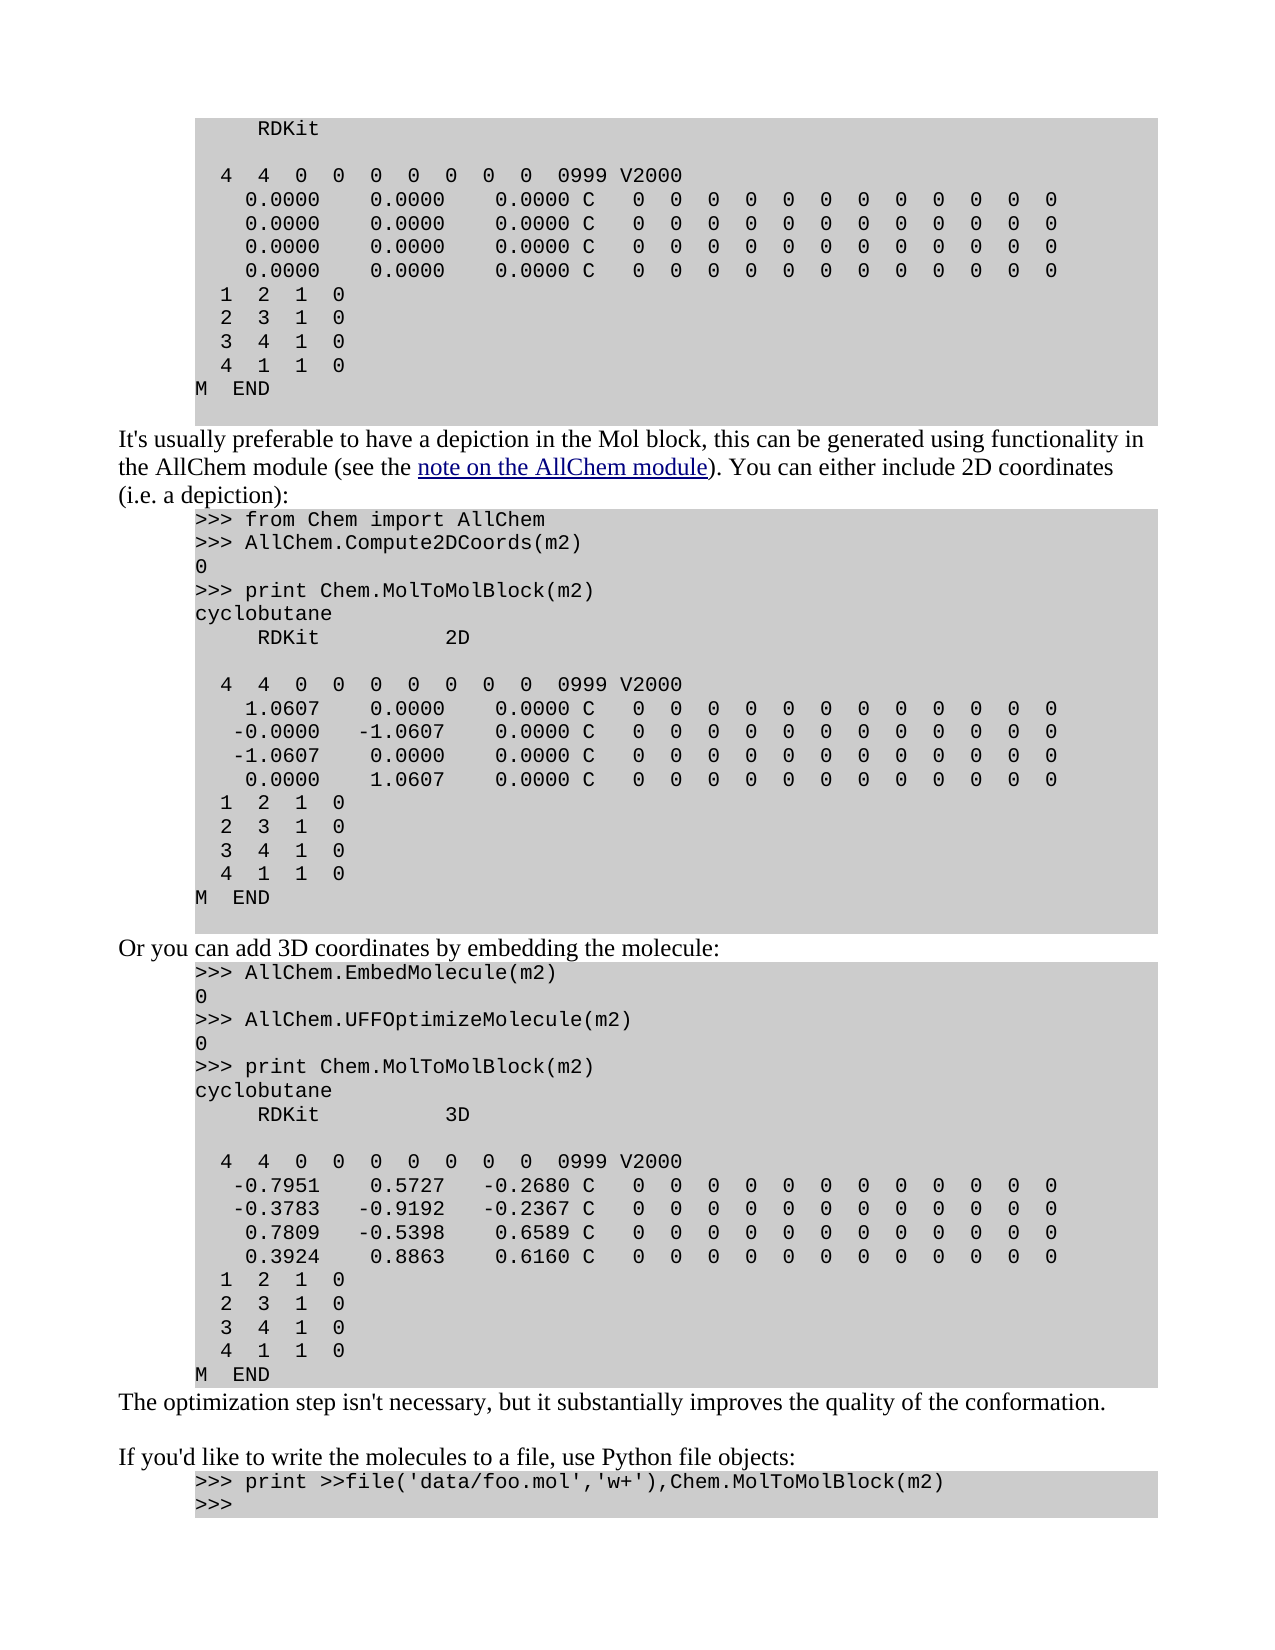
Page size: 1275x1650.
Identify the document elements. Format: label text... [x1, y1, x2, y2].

text >>> AllChem.Compute2DCoords(m2) [195, 532, 1158, 556]
text 4 1 1 0 [195, 354, 1158, 378]
text 1 2 1 0 [195, 792, 1158, 816]
text RDKit 2D [195, 627, 1158, 651]
text M END [195, 378, 1158, 402]
text 0.0000 0.0000 0.0000 C 0 0 0 0 0 0 0 0 0 0 0 0 [195, 236, 1158, 260]
text 0 [195, 986, 1158, 1009]
text Or you can add 3D coordinates by embedding the molecule: [118, 934, 1157, 962]
text 1 2 1 0 [195, 1269, 1158, 1293]
text -1.0607 0.0000 0.0000 C 0 0 0 0 0 0 0 0 0 0 0 0 [195, 745, 1158, 769]
text >>> print Chem.MolToMolBlock(m2) [195, 1057, 1158, 1080]
text 2 3 1 0 [195, 1293, 1158, 1317]
text cyclobutane [195, 1080, 1158, 1104]
text If you'd like to write the molecules to a file, use Python file objects: [118, 1443, 1157, 1471]
text It's usually preferable to have a depiction in the Mol block, this can be generated using functionality in the AllChem module (see the note on the AllChem module). You can either include 2D coordinates (i.e. a depiction): [118, 426, 1157, 509]
text 0.0000 0.0000 0.0000 C 0 0 0 0 0 0 0 0 0 0 0 0 [195, 260, 1158, 284]
text 4 1 1 0 [195, 1340, 1158, 1364]
text -0.0000 -1.0607 0.0000 C 0 0 0 0 0 0 0 0 0 0 0 0 [195, 721, 1158, 745]
text 3 4 1 0 [195, 1317, 1158, 1340]
text 4 4 0 0 0 0 0 0 0 0999 V2000 [195, 1151, 1158, 1175]
text 0.3924 0.8863 0.6160 C 0 0 0 0 0 0 0 0 0 0 0 0 [195, 1246, 1158, 1269]
text 3 4 1 0 [195, 840, 1158, 863]
text 4 4 0 0 0 0 0 0 0 0999 V2000 [195, 165, 1158, 189]
text 1 2 1 0 [195, 284, 1158, 307]
text 4 1 1 0 [195, 863, 1158, 887]
text 3 4 1 0 [195, 331, 1158, 354]
text >>> print >>file('data/foo.mol','w+'),Chem.MolToMolBlock(m2) [195, 1471, 1158, 1494]
text RDKit [195, 118, 1158, 142]
text M END [195, 1364, 1158, 1388]
text 1.0607 0.0000 0.0000 C 0 0 0 0 0 0 0 0 0 0 0 0 [195, 698, 1158, 721]
text >>> [195, 1494, 1158, 1518]
text >>> from Chem import AllChem [195, 509, 1158, 532]
text 4 4 0 0 0 0 0 0 0 0999 V2000 [195, 674, 1158, 698]
text 0.0000 1.0607 0.0000 C 0 0 0 0 0 0 0 0 0 0 0 0 [195, 769, 1158, 792]
text -0.3783 -0.9192 -0.2367 C 0 0 0 0 0 0 0 0 0 0 0 0 [195, 1198, 1158, 1222]
text 0.7809 -0.5398 0.6589 C 0 0 0 0 0 0 0 0 0 0 0 0 [195, 1222, 1158, 1246]
text 2 3 1 0 [195, 816, 1158, 840]
text 0.0000 0.0000 0.0000 C 0 0 0 0 0 0 0 0 0 0 0 0 [195, 213, 1158, 236]
text >>> print Chem.MolToMolBlock(m2) [195, 579, 1158, 603]
text 0 [195, 1033, 1158, 1057]
text 0.0000 0.0000 0.0000 C 0 0 0 0 0 0 0 0 0 0 0 0 [195, 189, 1158, 213]
text 0 [195, 556, 1158, 579]
text RDKit 3D [195, 1104, 1158, 1127]
text M END [195, 887, 1158, 911]
text cyclobutane [195, 603, 1158, 627]
text >>> AllChem.EmbedMolecule(m2) [195, 962, 1158, 986]
text 2 3 1 0 [195, 307, 1158, 331]
text -0.7951 0.5727 -0.2680 C 0 0 0 0 0 0 0 0 0 0 0 0 [195, 1175, 1158, 1198]
text >>> AllChem.UFFOptimizeMolecule(m2) [195, 1009, 1158, 1033]
text The optimization step isn't necessary, but it substantially improves the quality of the conformation. [118, 1388, 1157, 1415]
